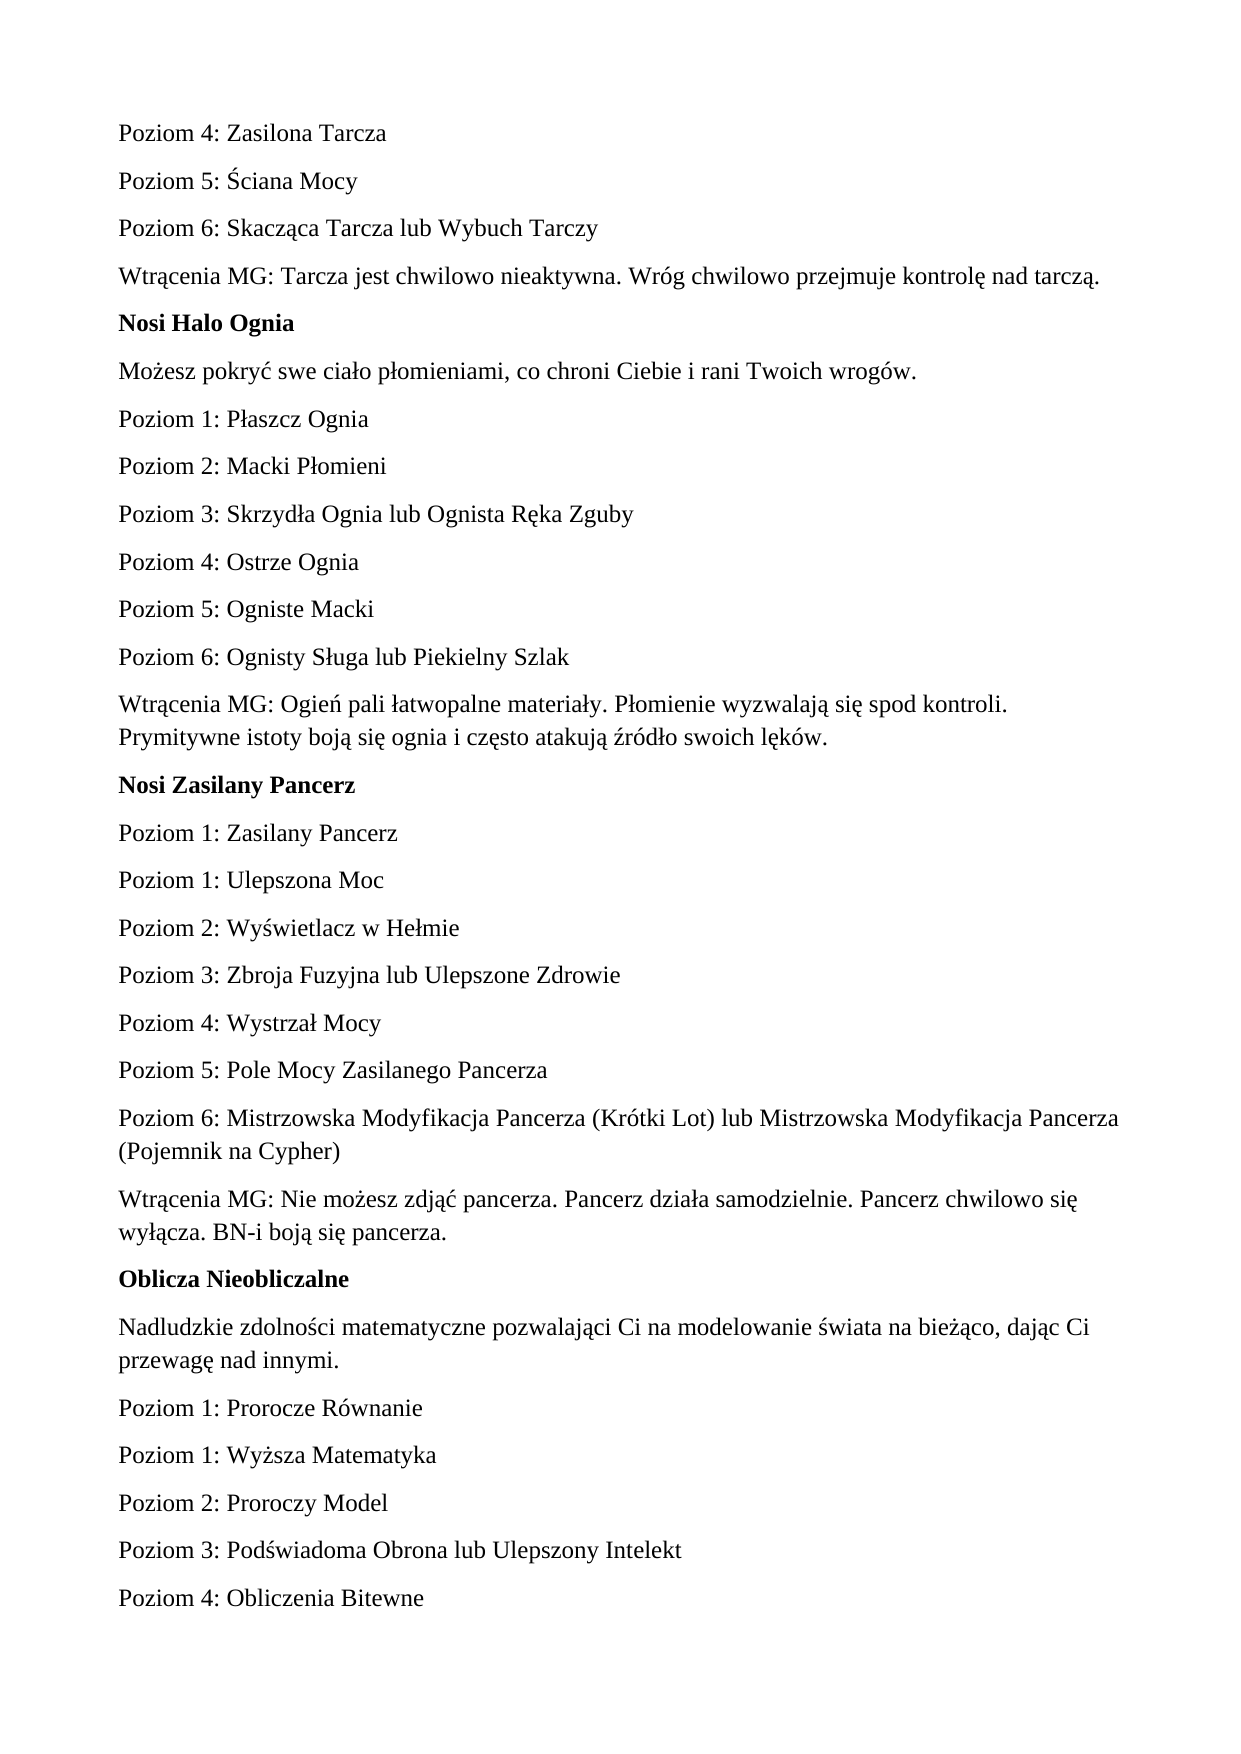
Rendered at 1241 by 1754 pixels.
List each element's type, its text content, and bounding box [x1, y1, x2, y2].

text Oblicza Nieobliczalne [118, 1264, 1122, 1293]
text Poziom 5: Ściana Mocy [118, 166, 1122, 194]
text Poziom 6: Skacząca Tarcza lub Wybuch Tarczy [118, 213, 1122, 242]
text Poziom 4: Obliczenia Bitewne [118, 1583, 1122, 1612]
text Nadludzkie zdolności matematyczne pozwalająci Ci na modelowanie świata na bieżąco, dając Ci przewagę nad innymi. [118, 1312, 1122, 1374]
text Poziom 3: Podświadoma Obrona lub Ulepszony Intelekt [118, 1536, 1122, 1564]
text Poziom 1: Ulepszona Moc [118, 865, 1122, 894]
text Poziom 1: Wyższa Matematyka [118, 1440, 1122, 1469]
text Poziom 1: Płaszcz Ognia [118, 404, 1122, 432]
text Poziom 6: Mistrzowska Modyfikacja Pancerza (Krótki Lot) lub Mistrzowska Modyfikacja Pancerza (Pojemnik na Cypher) [118, 1103, 1122, 1165]
text Możesz pokryć swe ciało płomieniami, co chroni Ciebie i rani Twoich wrogów. [118, 356, 1122, 385]
text Poziom 2: Macki Płomieni [118, 451, 1122, 480]
text Poziom 6: Ognisty Sługa lub Piekielny Szlak [118, 642, 1122, 671]
text Poziom 4: Ostrze Ognia [118, 547, 1122, 575]
text Poziom 2: Proroczy Model [118, 1488, 1122, 1517]
text Poziom 2: Wyświetlacz w Hełmie [118, 913, 1122, 942]
text Poziom 1: Zasilany Pancerz [118, 818, 1122, 846]
text Poziom 3: Zbroja Fuzyjna lub Ulepszone Zdrowie [118, 960, 1122, 989]
text Wtrącenia MG: Tarcza jest chwilowo nieaktywna. Wróg chwilowo przejmuje kontrolę nad tarczą. [118, 261, 1122, 290]
text Poziom 5: Pole Mocy Zasilanego Pancerza [118, 1056, 1122, 1084]
text Poziom 5: Ogniste Macki [118, 594, 1122, 623]
text Nosi Halo Ognia [118, 308, 1122, 337]
text Wtrącenia MG: Ogień pali łatwopalne materiały. Płomienie wyzwalają się spod kontroli. Prymitywne istoty boją się ognia i często atakują źródło swoich lęków. [118, 689, 1122, 751]
text Poziom 3: Skrzydła Ognia lub Ognista Ręka Zguby [118, 499, 1122, 528]
text Poziom 4: Zasilona Tarcza [118, 118, 1122, 147]
text Nosi Zasilany Pancerz [118, 770, 1122, 799]
text Poziom 1: Prorocze Równanie [118, 1393, 1122, 1421]
text Poziom 4: Wystrzał Mocy [118, 1008, 1122, 1037]
text Wtrącenia MG: Nie możesz zdjąć pancerza. Pancerz działa samodzielnie. Pancerz chwilowo się wyłącza. BN-i boją się pancerza. [118, 1184, 1122, 1246]
